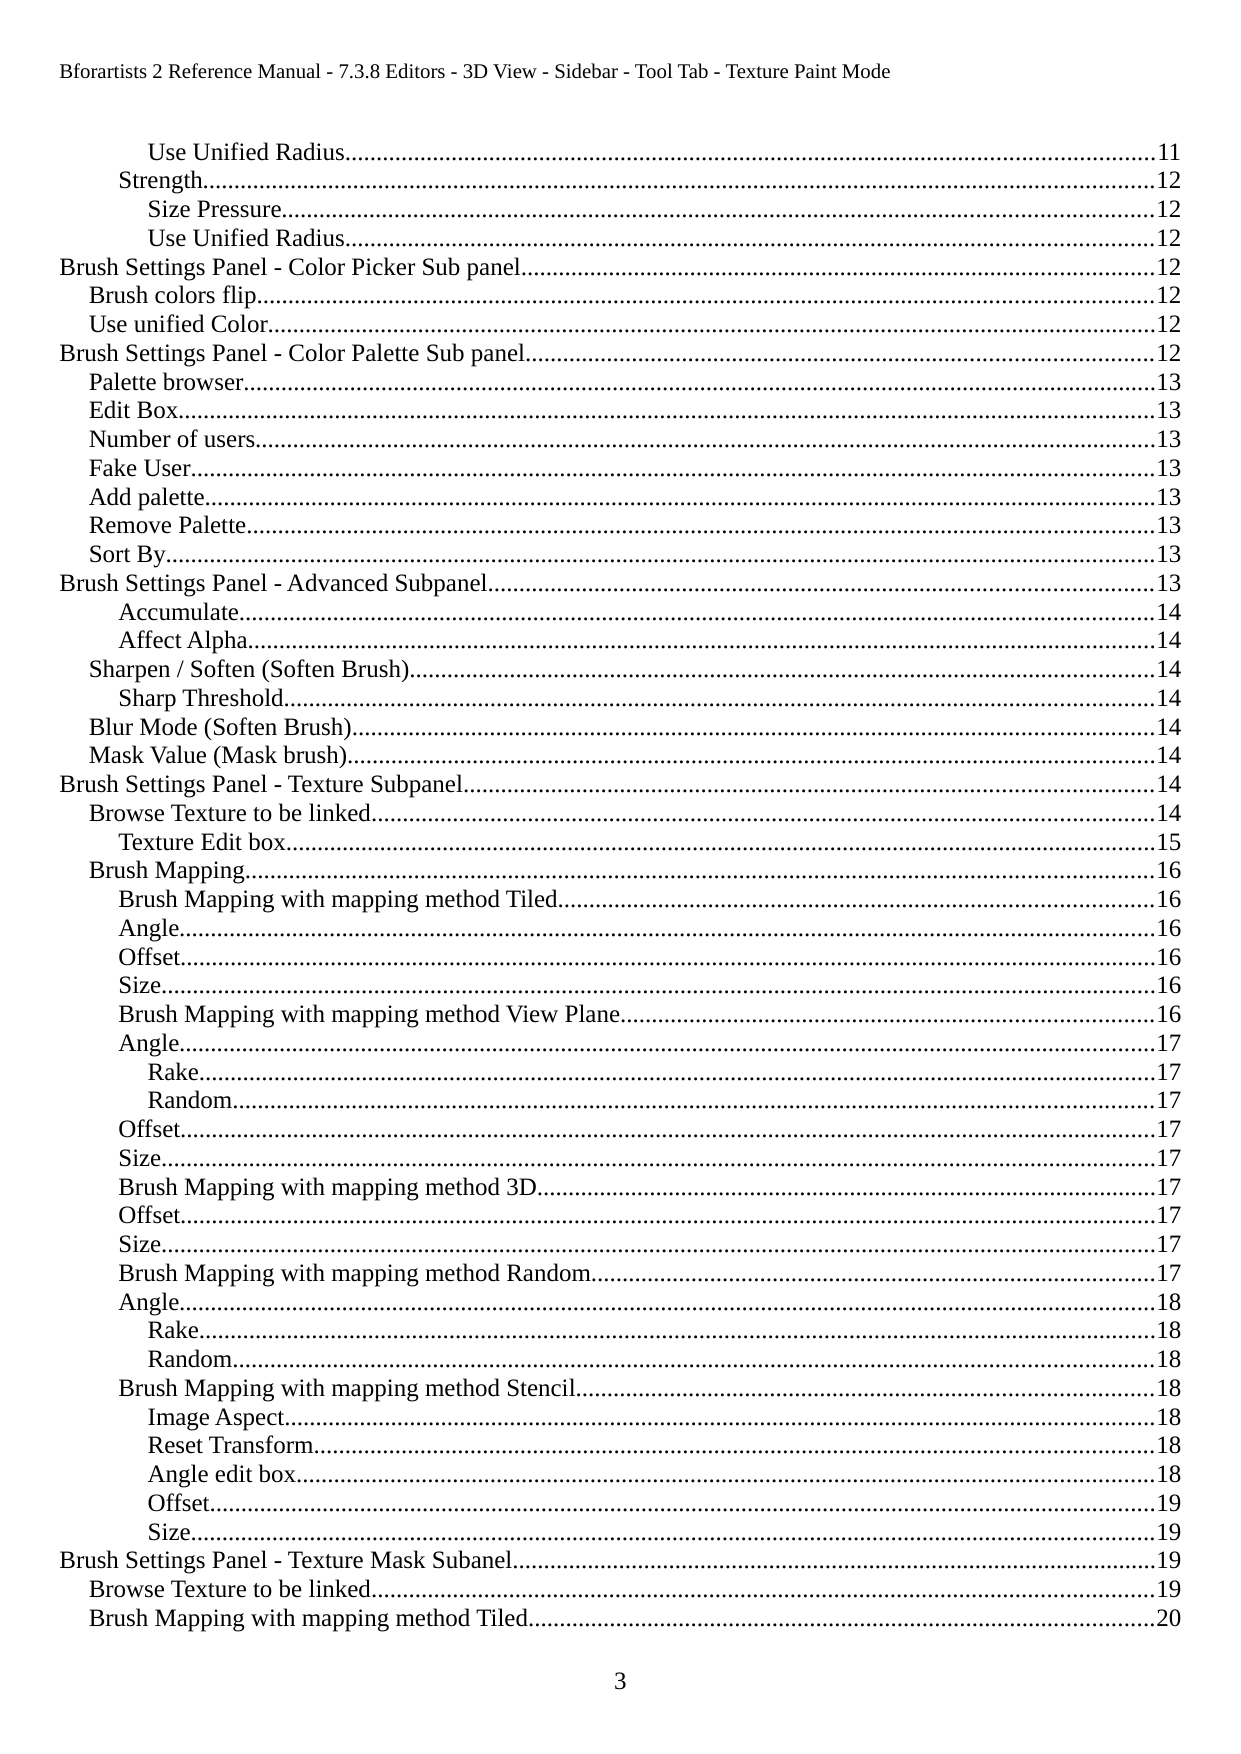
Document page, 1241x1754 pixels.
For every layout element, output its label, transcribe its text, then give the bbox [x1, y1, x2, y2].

text Brush Mapping with mapping method View Plane 16 [118, 999, 1181, 1028]
text Brush Settings Panel - Texture Subpanel 14 [59, 769, 1181, 798]
text Use unified Color 12 [88, 309, 1181, 338]
text Size Pressure 12 [147, 194, 1181, 223]
text Reset Transform 18 [147, 1430, 1181, 1459]
text Brush Mapping 16 [88, 855, 1181, 884]
text Size 16 [118, 970, 1181, 999]
text Use Unified Radius 11 [147, 137, 1181, 165]
text Brush Settings Panel - Texture Mask Subanel 19 [59, 1545, 1181, 1574]
text Brush Settings Panel - Color Palette Sub panel 12 [59, 338, 1181, 367]
text Offset 17 [118, 1114, 1181, 1143]
text Texture Edit box 15 [118, 827, 1181, 855]
text Angle 17 [118, 1028, 1181, 1057]
text Sort By 13 [88, 539, 1181, 568]
text Random 17 [147, 1085, 1181, 1114]
text Sharpen / Soften (Soften Brush) 14 [88, 654, 1181, 683]
text Image Aspect 18 [147, 1402, 1181, 1430]
text Size 19 [147, 1517, 1181, 1545]
text Angle edit box 18 [147, 1459, 1181, 1488]
text Strength 12 [118, 165, 1181, 194]
text Size 17 [118, 1143, 1181, 1172]
text Brush Mapping with mapping method Stencil 18 [118, 1373, 1181, 1402]
text Brush Mapping with mapping method Random 17 [118, 1258, 1181, 1287]
text Angle 16 [118, 913, 1181, 942]
text Edit Box 13 [88, 395, 1181, 424]
text Fake User 13 [88, 453, 1181, 482]
text Blur Mode (Soften Brush) 14 [88, 712, 1181, 740]
text Brush Mapping with mapping method Tiled 16 [118, 884, 1181, 913]
text Sharp Threshold 14 [118, 683, 1181, 712]
text Angle 18 [118, 1287, 1181, 1315]
text Brush Settings Panel - Advanced Subpanel 13 [59, 568, 1181, 597]
text Accumulate 14 [118, 597, 1181, 625]
text Rake 18 [147, 1315, 1181, 1344]
text Offset 16 [118, 942, 1181, 970]
text Offset 19 [147, 1488, 1181, 1517]
text Brush Mapping with mapping method Tiled 20 [88, 1603, 1181, 1632]
text Browse Texture to be linked 19 [88, 1574, 1181, 1603]
text Remove Palette 13 [88, 510, 1181, 539]
text Palette browser 13 [88, 367, 1181, 395]
text Add palette 13 [88, 482, 1181, 510]
text Brush Mapping with mapping method 3D 17 [118, 1172, 1181, 1200]
text Use Unified Radius 12 [147, 223, 1181, 252]
text Mask Value (Mask brush) 14 [88, 740, 1181, 769]
text Size 17 [118, 1229, 1181, 1258]
text Browse Texture to be linked 14 [88, 798, 1181, 827]
text Random 18 [147, 1344, 1181, 1373]
text Brush Settings Panel - Color Picker Sub panel 12 [59, 252, 1181, 280]
text Affect Alpha 14 [118, 625, 1181, 654]
text Number of users 13 [88, 424, 1181, 453]
text Brush colors flip 12 [88, 280, 1181, 309]
text Offset 17 [118, 1200, 1181, 1229]
text Rake 17 [147, 1057, 1181, 1085]
